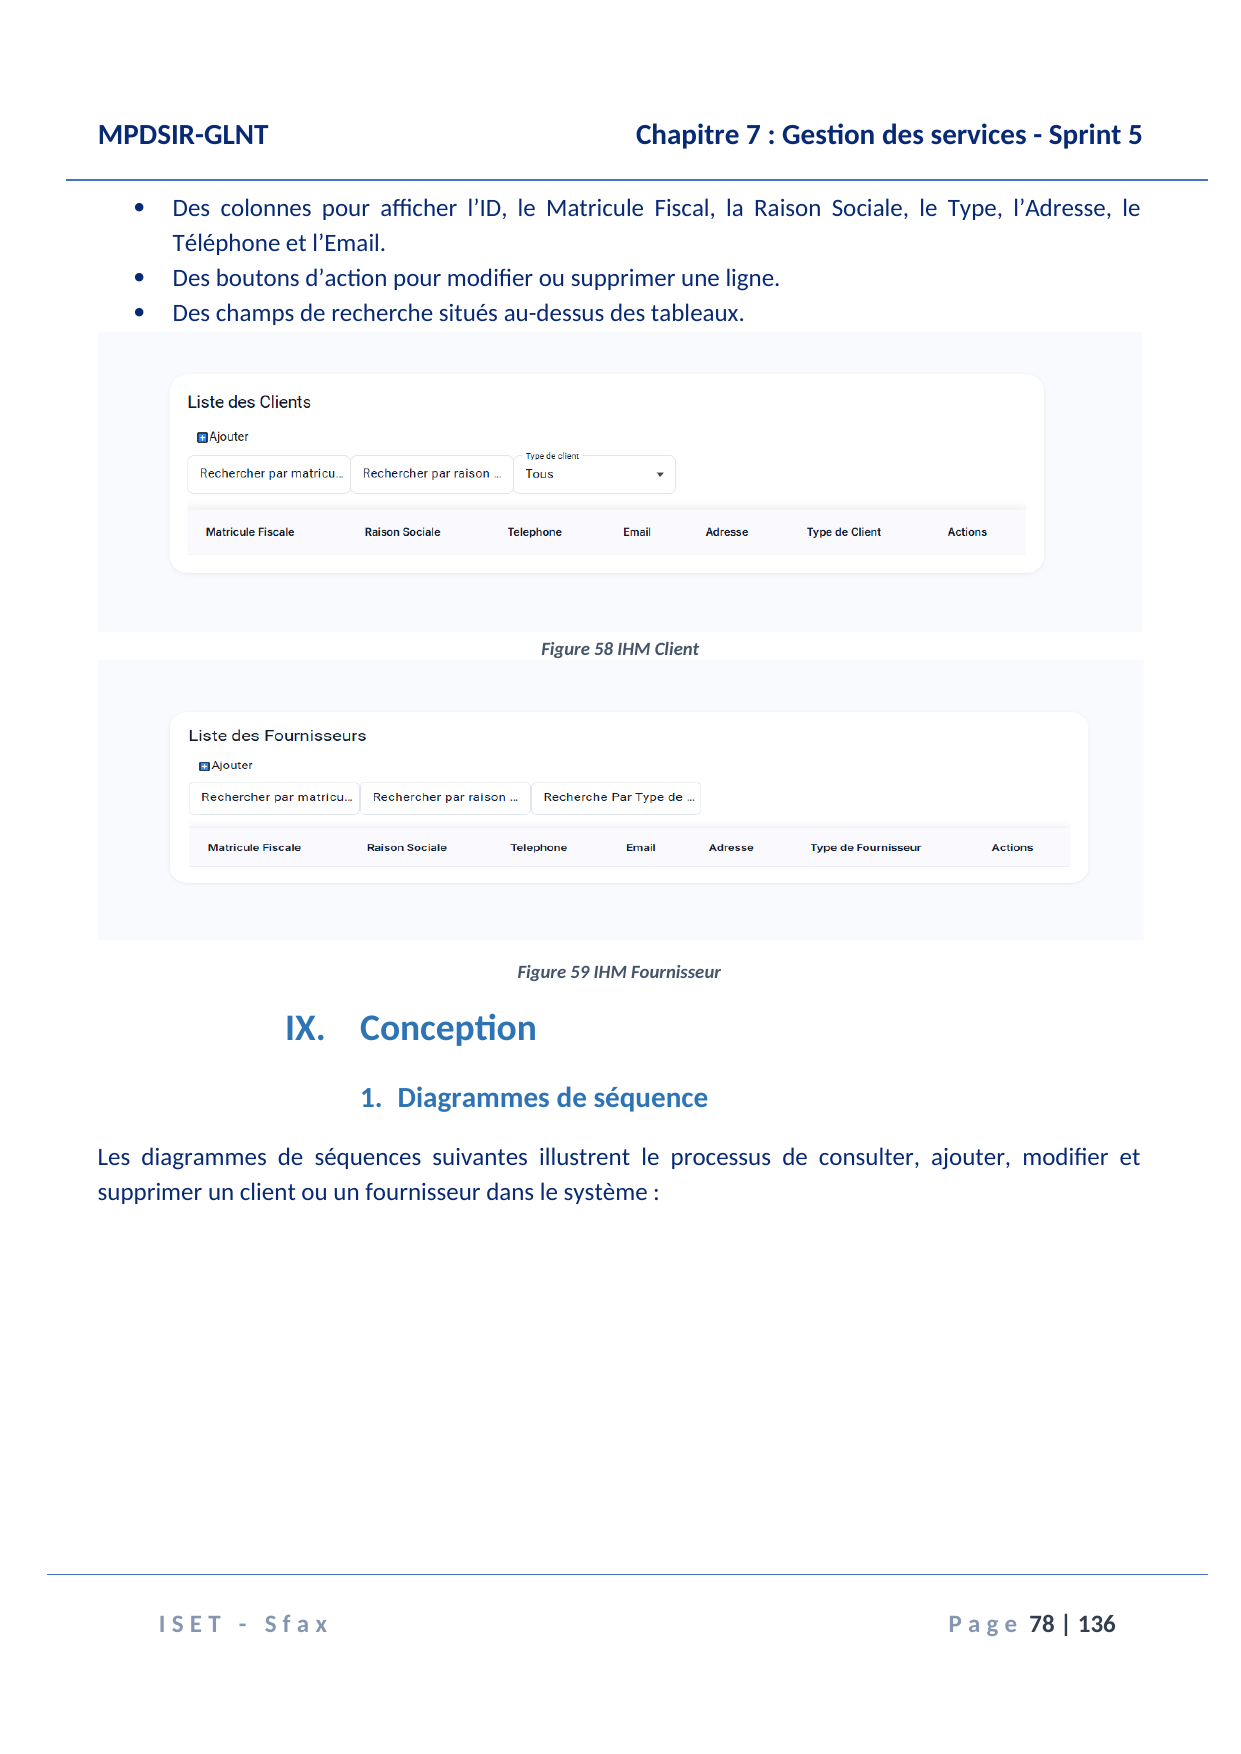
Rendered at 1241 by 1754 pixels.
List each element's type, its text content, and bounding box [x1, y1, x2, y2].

subtitle Conception [285, 1004, 1143, 1050]
list Des colonnes pour afficher l’ID, le Matricule Fiscal, la Raison Sociale, le Type, l’Adresse, le Téléphone et l’Email. [135, 192, 1143, 258]
list Des champs de recherche situés au-dessus des tableaux. [135, 297, 1143, 328]
subtitle Diagrammes de séquence [360, 1079, 1143, 1115]
text Figure 58 IHM Client [97, 637, 1143, 660]
list Des boutons d’action pour modifier ou supprimer une ligne. [135, 262, 1143, 293]
text Les diagrammes de séquences suivantes illustrent le processus de consulter, ajouter, modifier et supprimer un client ou un fournisseur dans le système : [97, 1141, 1143, 1207]
text Figure 59 IHM Fournisseur [97, 961, 1143, 983]
